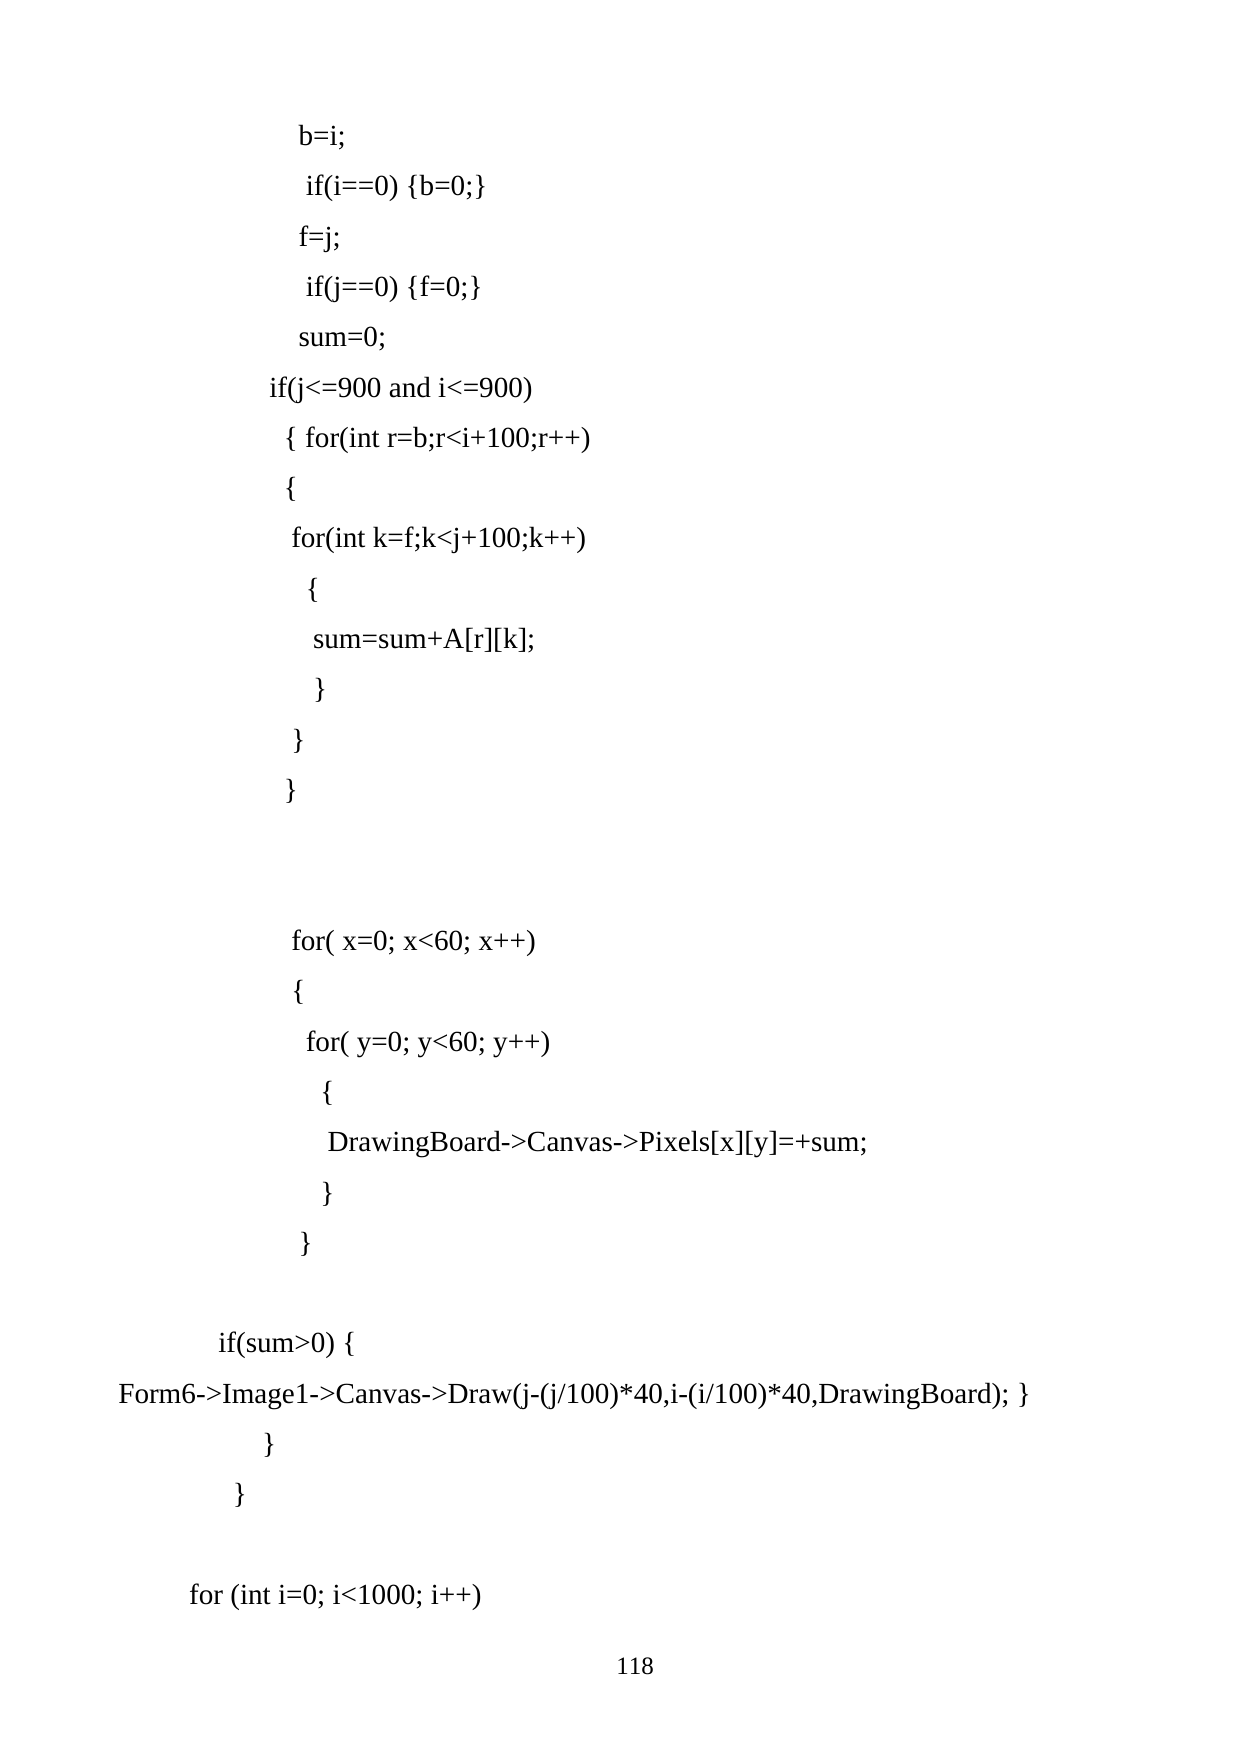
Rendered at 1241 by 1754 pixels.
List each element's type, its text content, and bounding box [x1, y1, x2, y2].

subtitle sum=0; [118, 319, 1152, 353]
subtitle if(sum>0) { Form6->Image1->Canvas->Draw(j-(j/100)*40,i-(i/100)*40,DrawingBoard); } [118, 1326, 1152, 1409]
subtitle { [118, 973, 1152, 1007]
subtitle { [118, 470, 1152, 504]
subtitle } [118, 1426, 1152, 1460]
subtitle } [118, 1225, 1152, 1258]
subtitle { [118, 1074, 1152, 1108]
subtitle if(j<=900 and i<=900) [118, 370, 1152, 403]
subtitle if(i==0) {b=0;} [118, 168, 1152, 202]
subtitle for( y=0; y<60; y++) [118, 1024, 1152, 1057]
subtitle for(int k=f;k<j+100;k++) [118, 521, 1152, 554]
subtitle } [118, 672, 1152, 705]
subtitle f=j; [118, 219, 1152, 252]
subtitle { [118, 571, 1152, 604]
subtitle { for(int r=b;r<i+100;r++) [118, 420, 1152, 453]
subtitle } [118, 772, 1152, 806]
subtitle b=i; [118, 118, 1152, 152]
subtitle DrawingBoard->Canvas->Pixels[x][y]=+sum; [118, 1124, 1152, 1158]
subtitle if(j==0) {f=0;} [118, 269, 1152, 303]
subtitle } [118, 1175, 1152, 1208]
subtitle } [118, 722, 1152, 755]
subtitle sum=sum+A[r][k]; [118, 621, 1152, 655]
subtitle for( x=0; x<60; x++) [118, 923, 1152, 957]
subtitle for (int i=0; i<1000; i++) [118, 1577, 1152, 1611]
subtitle } [118, 1477, 1152, 1510]
